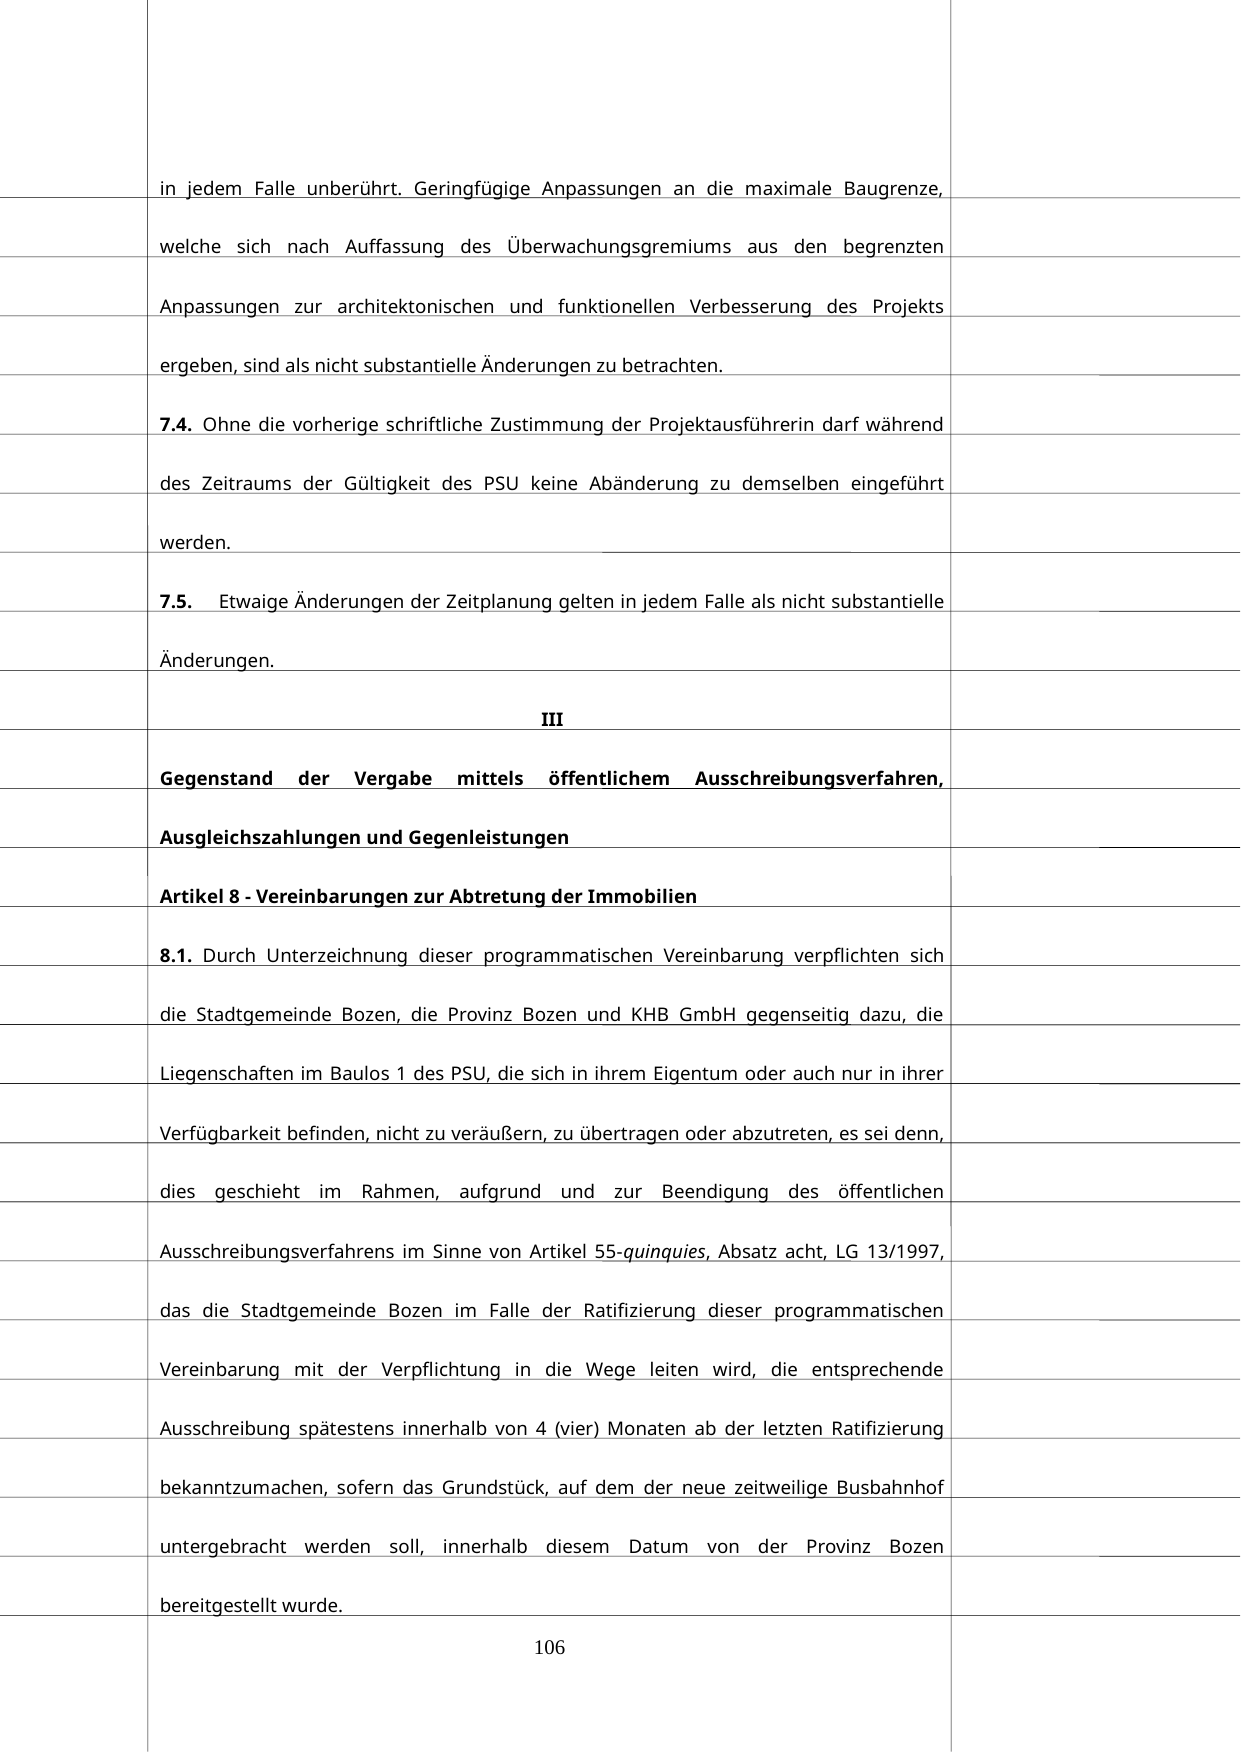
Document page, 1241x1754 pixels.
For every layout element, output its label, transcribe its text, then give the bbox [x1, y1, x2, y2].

text werden. [159, 494, 945, 552]
text Verfügbarkeit befinden, nicht zu veräußern, zu übertragen oder abzutreten, es sei denn, [159, 1084, 945, 1142]
text die Stadtgemeinde Bozen, die Provinz Bozen und KHB GmbH gegenseitig dazu, die [159, 966, 945, 1024]
text III [159, 679, 945, 729]
text bekanntzumachen, sofern das Grundstück, auf dem der neue zeitweilige Busbahnhof [159, 1439, 945, 1497]
text Gegenstand der Vergabe mittels öffentlichem Ausschreibungsverfahren, [159, 738, 945, 788]
text Ausgleichszahlungen und Gegenleistungen [159, 789, 945, 847]
text untergebracht werden soll, innerhalb diesem Datum von der Provinz Bozen [159, 1498, 945, 1555]
text Ausschreibung spätestens innerhalb von 4 (vier) Monaten ab der letzten Ratifizierung [159, 1380, 945, 1437]
text 8.1. Durch Unterzeichnung dieser programmatischen Vereinbarung verpflichten sich [159, 916, 945, 965]
text [159, 848, 945, 856]
text des Zeitraums der Gültigkeit des PSU keine Abänderung zu demselben eingeführt [159, 435, 945, 492]
text dies geschieht im Rahmen, aufgrund und zur Beendigung des öffentlichen [159, 1144, 945, 1201]
text welche sich nach Auffassung des Überwachungsgremiums aus den begrenzten [159, 198, 945, 256]
text [159, 671, 945, 679]
text Anpassungen zur architektonischen und funktionellen Verbesserung des Projekts [159, 258, 945, 315]
text in jedem Falle unberührt. Geringfügige Anpassungen an die maximale Baugrenze, [159, 148, 945, 197]
text 7.4. Ohne die vorherige schriftliche Zustimmung der Projektausführerin darf während [159, 384, 945, 433]
text [159, 907, 945, 916]
text Liegenschaften im Baulos 1 des PSU, die sich in ihrem Eigentum oder auch nur in ihrer [159, 1025, 945, 1083]
text Vereinbarung mit der Verpflichtung in die Wege leiten wird, die entsprechende [159, 1321, 945, 1378]
text [159, 730, 945, 738]
text Artikel 8 - Vereinbarungen zur Abtretung der Immobilien [159, 856, 945, 906]
text bereitgestellt wurde. [159, 1557, 945, 1615]
text ergeben, sind als nicht substantielle Änderungen zu betrachten. [159, 317, 945, 374]
text [159, 553, 945, 561]
text Änderungen. [159, 612, 945, 670]
text 7.5. Etwaige Änderungen der Zeitplanung gelten in jedem Falle als nicht substantielle [159, 561, 945, 610]
text Ausschreibungsverfahrens im Sinne von Artikel 55-quinquies, Absatz acht, LG 13/1997, [159, 1203, 945, 1260]
text das die Stadtgemeinde Bozen im Falle der Ratifizierung dieser programmatischen [159, 1262, 945, 1319]
